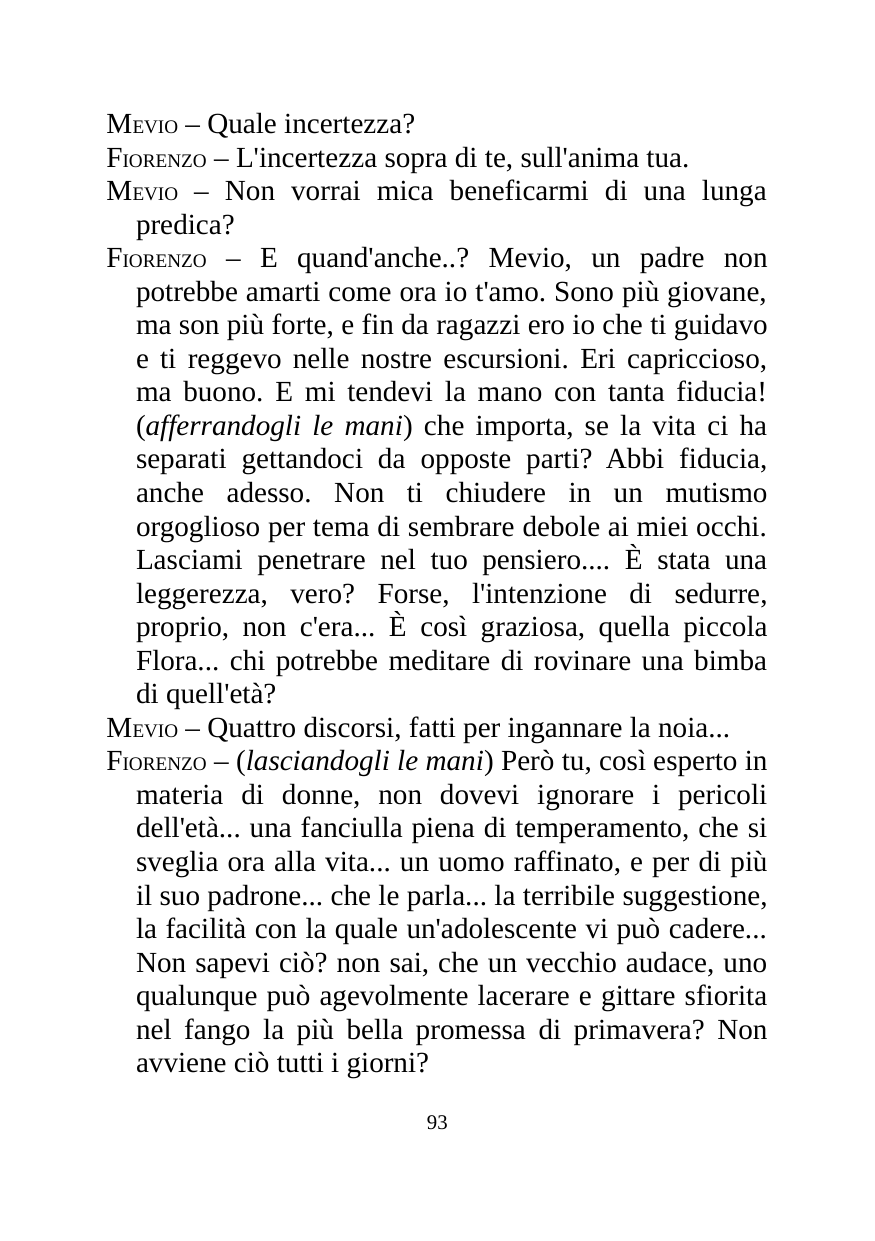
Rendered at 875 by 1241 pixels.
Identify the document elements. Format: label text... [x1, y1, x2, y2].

text Fiorenzo – (lasciandogli le mani) Però tu, così esperto in materia di donne, non dovevi ignorare i pericoli dell'età... una fanciulla piena di temperamento, che si sveglia ora alla vita... un uomo raffinato, e per di più il suo padrone... che le parla... la terribile suggestione, la facilità con la quale un'adolescente vi può cadere... Non sapevi ciò? non sai, che un vecchio audace, uno qualunque può agevolmente lacerare e gittare sfiorita nel fango la più bella promessa di primavera? Non avviene ciò tutti i giorni? [106, 743, 768, 1079]
text Mevio – Quale incertezza? [106, 106, 768, 140]
text Mevio – Quattro discorsi, fatti per ingannare la noia... [106, 710, 768, 743]
text Fiorenzo – L'incertezza sopra di te, sull'anima tua. [106, 140, 768, 173]
text Fiorenzo – E quand'anche..? Mevio, un padre non potrebbe amarti come ora io t'amo. Sono più giovane, ma son più forte, e fin da ragazzi ero io che ti guidavo e ti reggevo nelle nostre escursioni. Eri capriccioso, ma buono. E mi tendevi la mano con tanta fiducia! (afferrandogli le mani) che importa, se la vita ci ha separati gettandoci da opposte parti? Abbi fiducia, anche adesso. Non ti chiudere in un mutismo orgoglioso per tema di sembrare debole ai miei occhi. Lasciami penetrare nel tuo pensiero.... È stata una leggerezza, vero? Forse, l'intenzione di sedurre, proprio, non c'era... È così graziosa, quella piccola Flora... chi potrebbe meditare di rovinare una bimba di quell'età? [106, 240, 768, 710]
text Mevio – Non vorrai mica beneficarmi di una lunga predica? [106, 173, 768, 240]
